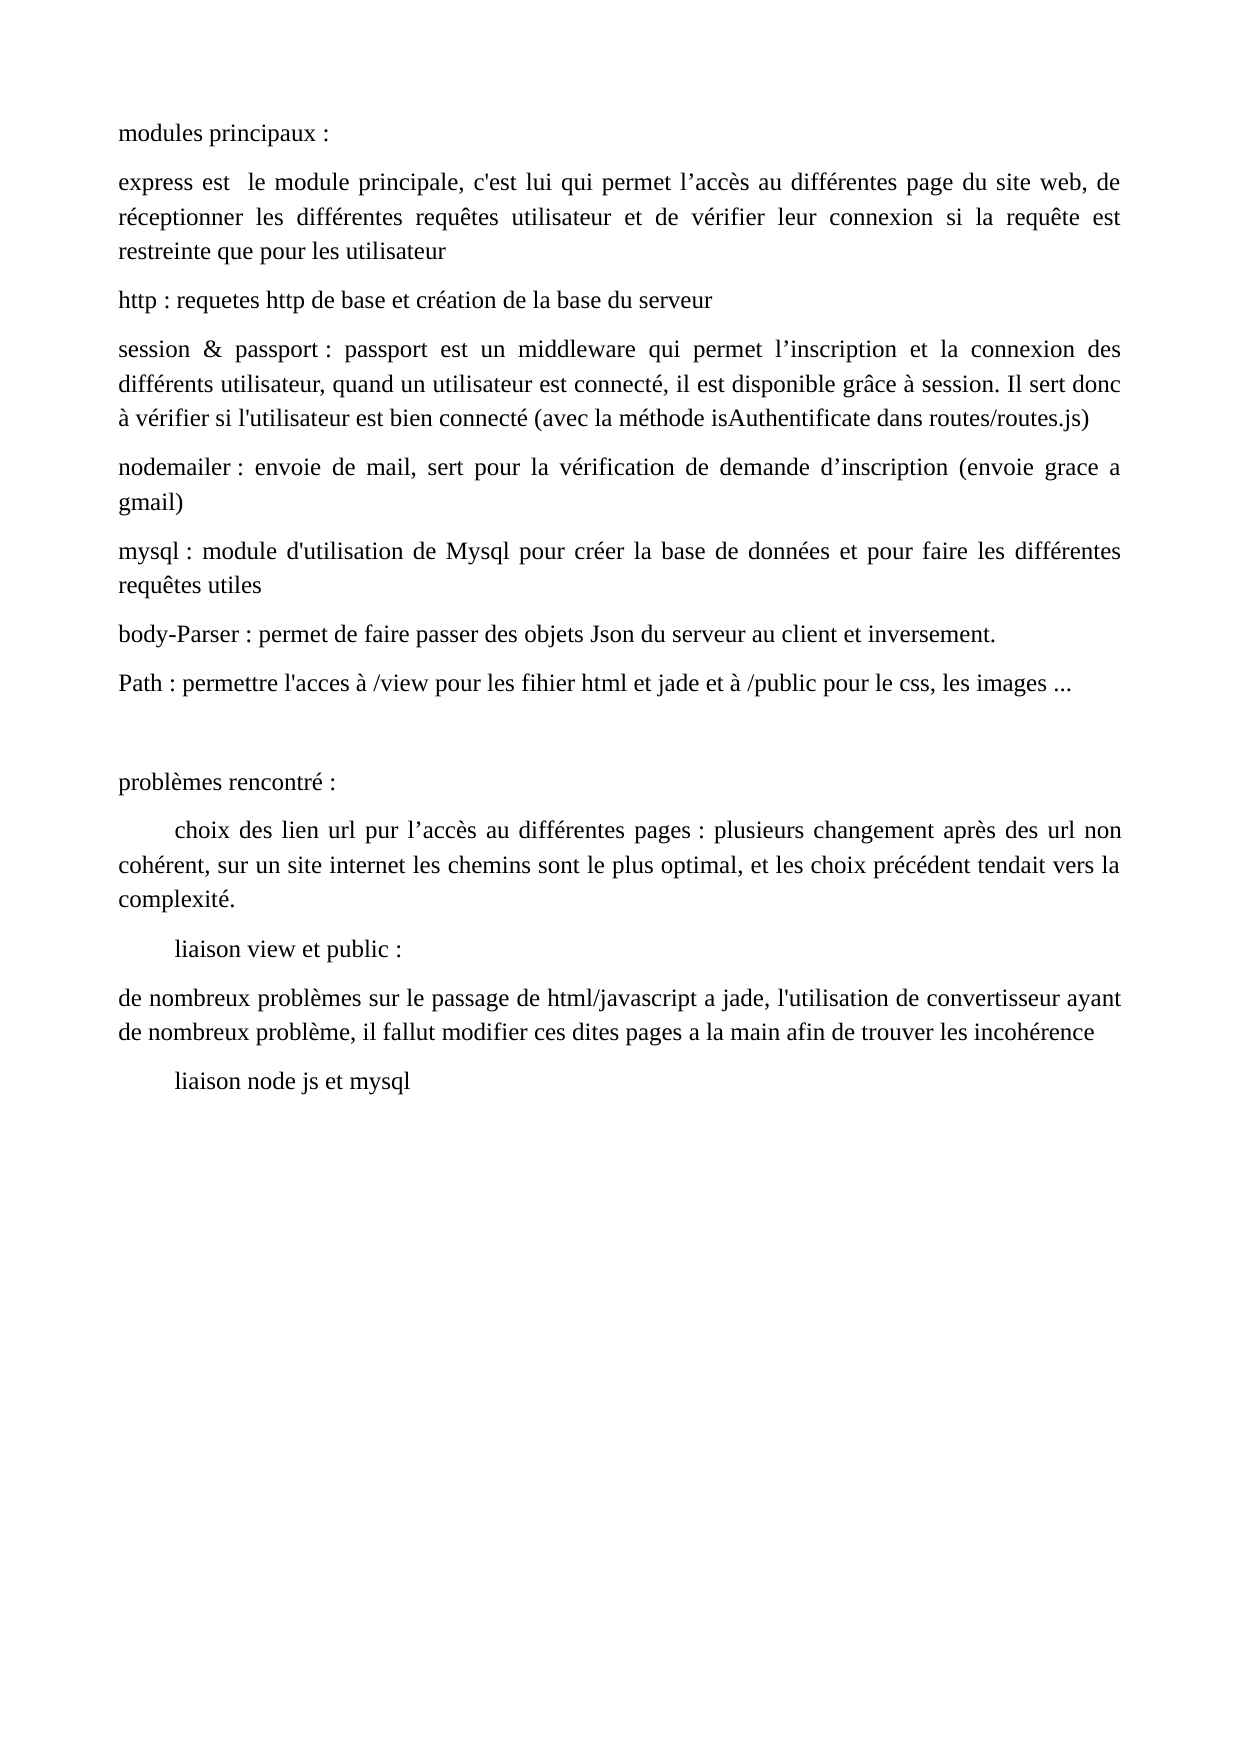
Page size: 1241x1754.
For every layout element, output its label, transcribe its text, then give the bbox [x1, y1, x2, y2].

text body-Parser : permet de faire passer des objets Json du serveur au client et inversement. [118, 619, 1122, 648]
text mysql : module d'utilisation de Mysql pour créer la base de données et pour faire les différentes requêtes utiles [118, 536, 1122, 599]
text nodemailer : envoie de mail, sert pour la vérification de demande d’inscription (envoie grace a gmail) [118, 452, 1122, 516]
text liaison node js et mysql [118, 1066, 1122, 1095]
text Path : permettre l'acces à /view pour les fihier html et jade et à /public pour le css, les images ... [118, 668, 1122, 697]
text choix des lien url pur l’accès au différentes pages : plusieurs changement après des url non cohérent, sur un site internet les chemins sont le plus optimal, et les choix précédent tendait vers la complexité. [118, 816, 1122, 913]
text liaison view et public : [118, 934, 1122, 962]
text http : requetes http de base et création de la base du serveur [118, 285, 1122, 314]
text modules principaux : [118, 118, 1122, 147]
text de nombreux problèmes sur le passage de html/javascript a jade, l'utilisation de convertisseur ayant de nombreux problème, il fallut modifier ces dites pages a la main afin de trouver les incohérence [118, 983, 1122, 1046]
text express est le module principale, c'est lui qui permet l’accès au différentes page du site web, de réceptionner les différentes requêtes utilisateur et de vérifier leur connexion si la requête est restreinte que pour les utilisateur [118, 167, 1122, 265]
text session & passport : passport est un middleware qui permet l’inscription et la connexion des différents utilisateur, quand un utilisateur est connecté, il est disponible grâce à session. Il sert donc à vérifier si l'utilisateur est bien connecté (avec la méthode isAuthentificate dans routes/routes.js) [118, 334, 1122, 432]
text problèmes rencontré : [118, 767, 1122, 795]
